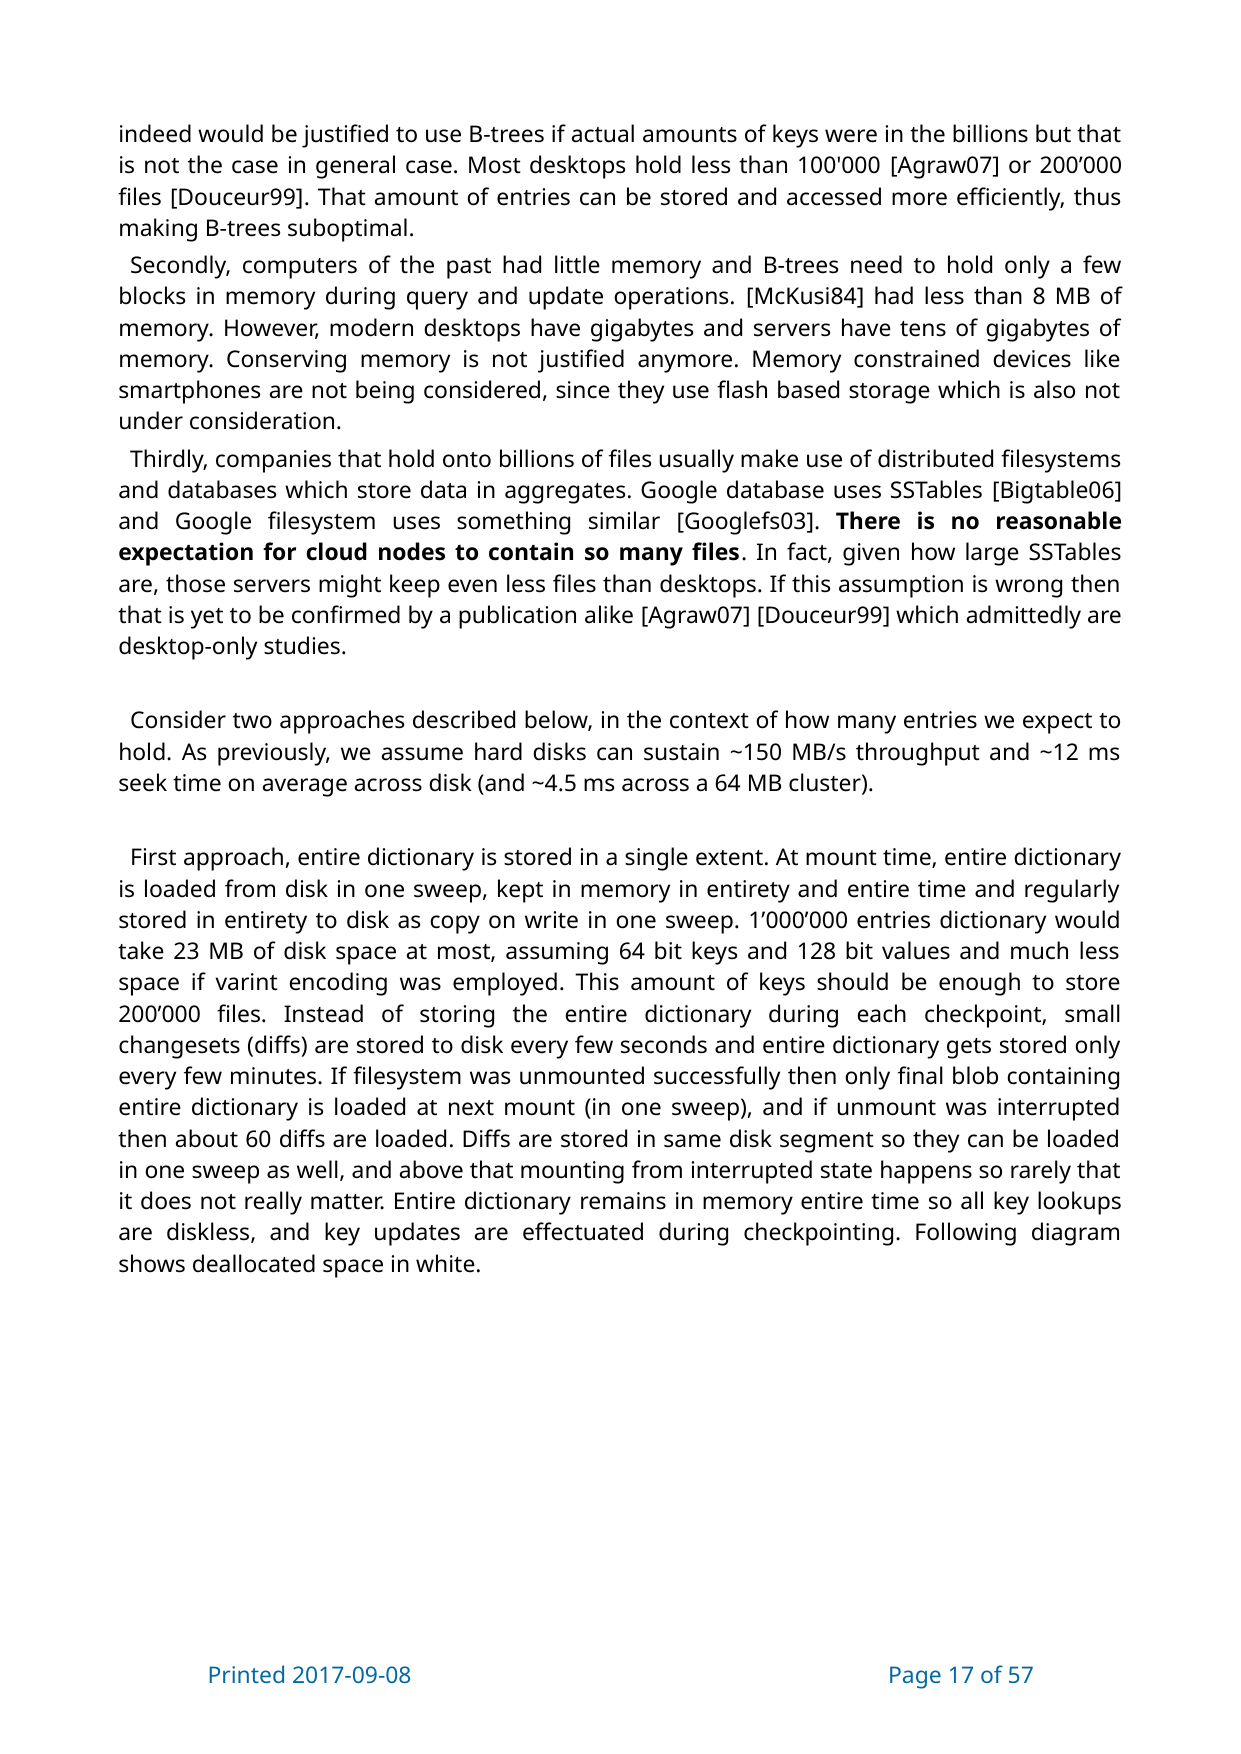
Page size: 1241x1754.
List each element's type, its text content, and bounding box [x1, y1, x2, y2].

text Consider two approaches described below, in the context of how many entries we expect to hold. As previously, we assume hard disks can sustain ~150 MB/s throughput and ~12 ms seek time on average across disk (and ~4.5 ms across a 64 MB cluster). [118, 704, 1122, 798]
text First approach, entire dictionary is stored in a single extent. At mount time, entire dictionary is loaded from disk in one sweep, kept in memory in entirety and entire time and regularly stored in entirety to disk as copy on write in one sweep. 1’000’000 entries dictionary would take 23 MB of disk space at most, assuming 64 bit keys and 128 bit values and much less space if varint encoding was employed. This amount of keys should be enough to store 200’000 files. Instead of storing the entire dictionary during each checkpoint, small changesets (diffs) are stored to disk every few seconds and entire dictionary gets stored only every few minutes. If filesystem was unmounted successfully then only final blob containing entire dictionary is loaded at next mount (in one sweep), and if unmount was interrupted then about 60 diffs are loaded. Diffs are stored in same disk segment so they can be loaded in one sweep as well, and above that mounting from interrupted state happens so rarely that it does not really matter. Entire dictionary remains in memory entire time so all key lookups are diskless, and key updates are effectuated during checkpointing. Following diagram shows deallocated space in white. [118, 841, 1122, 1279]
text Secondly, computers of the past had little memory and B-trees need to hold only a few blocks in memory during query and update operations. [McKusi84] had less than 8 MB of memory. However, modern desktops have gigabytes and servers have tens of gigabytes of memory. Conserving memory is not justified anymore. Memory constrained devices like smartphones are not being considered, since they use flash based storage which is also not under consideration. [118, 249, 1122, 437]
text indeed would be justified to use B-trees if actual amounts of keys were in the billions but that is not the case in general case. Most desktops hold less than 100'000 [Agraw07] or 200’000 files [Douceur99]. That amount of entries can be stored and accessed more efficiently, thus making B-trees suboptimal. [118, 118, 1122, 243]
text Thirdly, companies that hold onto billions of files usually make use of distributed filesystems and databases which store data in aggregates. Google database uses SSTables [Bigtable06] and Google filesystem uses something similar [Googlefs03]. There is no reasonable expectation for cloud nodes to contain so many files. In fact, given how large SSTables are, those servers might keep even less files than desktops. If this assumption is wrong then that is yet to be confirmed by a publication alike [Agraw07] [Douceur99] which admittedly are desktop-only studies. [118, 442, 1122, 661]
